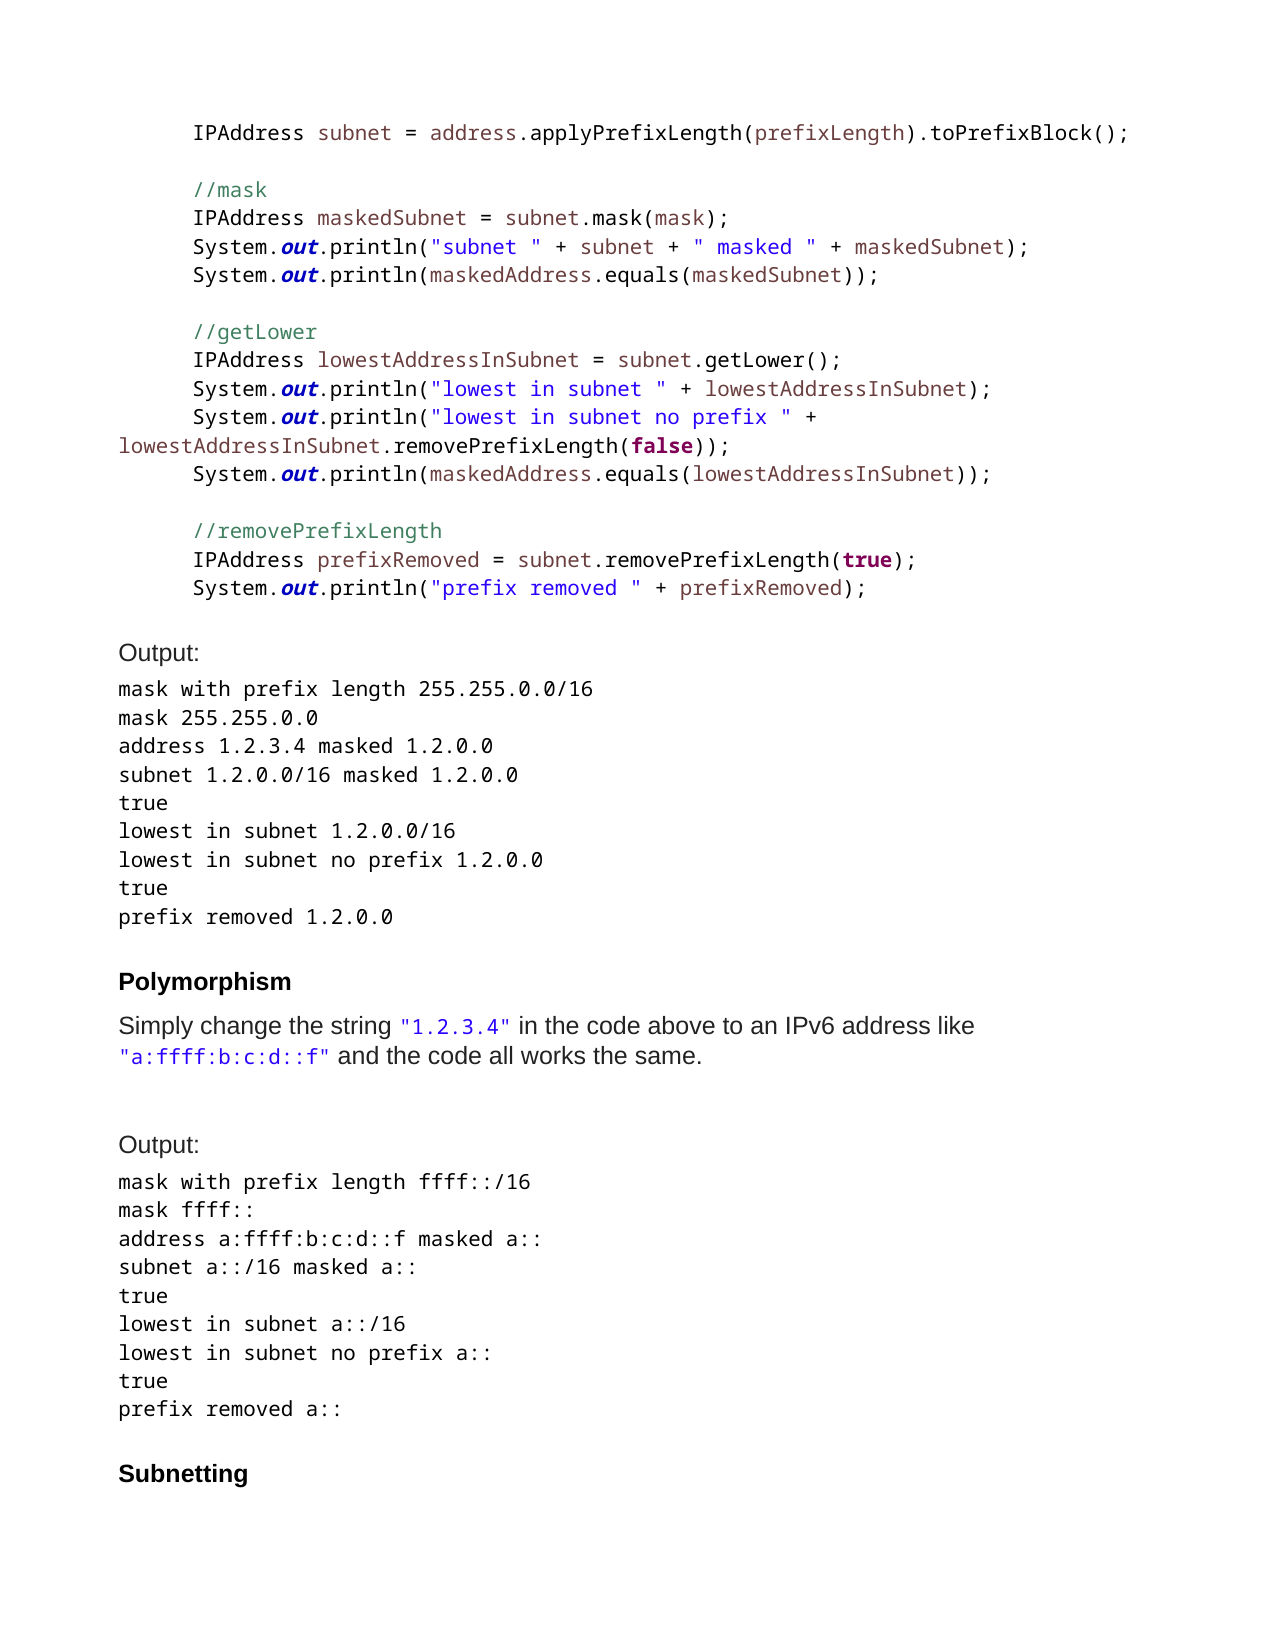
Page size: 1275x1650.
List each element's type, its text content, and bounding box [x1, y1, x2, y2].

text System.out.println("lowest in subnet no prefix " + lowestAddressInSubnet.removePrefixLength(false)); [118, 402, 1157, 459]
text Polymorphism [118, 967, 1157, 996]
text //getLower [118, 317, 1157, 346]
text IPAddress lowestAddressInSubnet = subnet.getLower(); [118, 346, 1157, 374]
text true [118, 788, 1157, 817]
text IPAddress prefixRemoved = subnet.removePrefixLength(true); [118, 545, 1157, 573]
text lowest in subnet no prefix a:: [118, 1338, 1157, 1366]
text lowest in subnet a::/16 [118, 1309, 1157, 1338]
text mask with prefix length 255.255.0.0/16 [118, 674, 1157, 703]
text lowest in subnet 1.2.0.0/16 [118, 817, 1157, 845]
text address a:ffff:b:c:d::f masked a:: [118, 1224, 1157, 1252]
text Output: [118, 638, 1157, 667]
text true [118, 1281, 1157, 1309]
text System.out.println("lowest in subnet " + lowestAddressInSubnet); [118, 374, 1157, 402]
text System.out.println(maskedAddress.equals(lowestAddressInSubnet)); [118, 459, 1157, 488]
text IPAddress maskedSubnet = subnet.mask(mask); [118, 203, 1157, 232]
text subnet 1.2.0.0/16 masked 1.2.0.0 [118, 760, 1157, 788]
text Output: [118, 1130, 1157, 1159]
text //mask [118, 175, 1157, 203]
text Subnetting [118, 1459, 1157, 1488]
text lowest in subnet no prefix 1.2.0.0 [118, 845, 1157, 873]
text System.out.println("subnet " + subnet + " masked " + maskedSubnet); [118, 232, 1157, 260]
text System.out.println("prefix removed " + prefixRemoved); [118, 573, 1157, 602]
text Simply change the string "1.2.3.4" in the code above to an IPv6 address like "a:ffff:b:c:d::f" and the code all works the same. [118, 1011, 1157, 1070]
text mask 255.255.0.0 [118, 703, 1157, 731]
text mask with prefix length ffff::/16 [118, 1167, 1157, 1195]
text System.out.println(maskedAddress.equals(maskedSubnet)); [118, 260, 1157, 289]
text address 1.2.3.4 masked 1.2.0.0 [118, 731, 1157, 760]
text true [118, 873, 1157, 902]
text IPAddress subnet = address.applyPrefixLength(prefixLength).toPrefixBlock(); [118, 118, 1157, 147]
text true prefix removed a:: [118, 1366, 1157, 1452]
text subnet a::/16 masked a:: [118, 1252, 1157, 1281]
text //removePrefixLength [118, 516, 1157, 545]
text prefix removed 1.2.0.0 [118, 902, 1157, 930]
text mask ffff:: [118, 1195, 1157, 1224]
